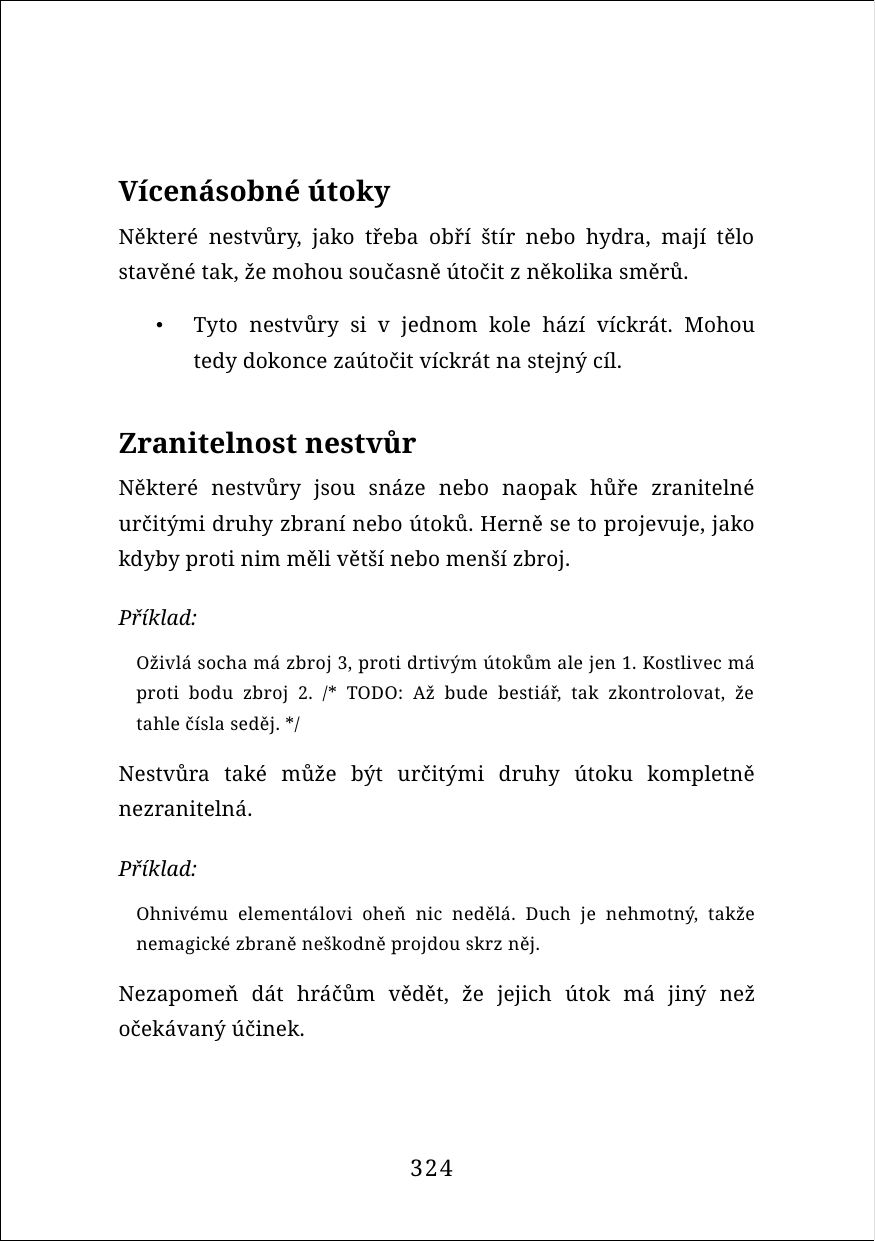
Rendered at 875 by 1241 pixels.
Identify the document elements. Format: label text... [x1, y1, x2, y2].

text Oživlá socha má zbroj 3, proti drtivým útokům ale jen 1. Kostlivec má proti bodu zbroj 2. /* TODO: Až bude bestiář, tak zkontrolovat, že tahle čísla seděj. */ [136, 651, 756, 735]
text Příklad: [118, 854, 756, 882]
text Nestvůra také může být určitými druhy útoku kompletně nezranitelná. [118, 759, 756, 823]
text Nezapomeň dát hráčům vědět, že jejich útok má jiný než očekávaný účinek. [118, 979, 756, 1043]
text Ohnivému elementálovi oheň nic nedělá. Duch je nehmotný, takže nemagické zbraně neškodně projdou skrz něj. [136, 901, 756, 955]
subtitle Vícenásobné útoky [118, 172, 756, 210]
text Některé nestvůry jsou snáze nebo naopak hůře zranitelné určitými druhy zbraní nebo útoků. Herně se to projevuje, jako kdyby proti nim měli větší nebo menší zbroj. [118, 473, 756, 573]
subtitle Zranitelnost nestvůr [118, 423, 756, 461]
text Některé nestvůry, jako třeba obří štír nebo hydra, mají tělo stavěné tak, že mohou současně útočit z několika směrů. [118, 222, 756, 286]
list Tyto nestvůry si v jednom kole hází víckrát. Mohou tedy dokonce zaútočit víckrát na stejný cíl. [156, 311, 756, 374]
text Příklad: [118, 603, 756, 632]
